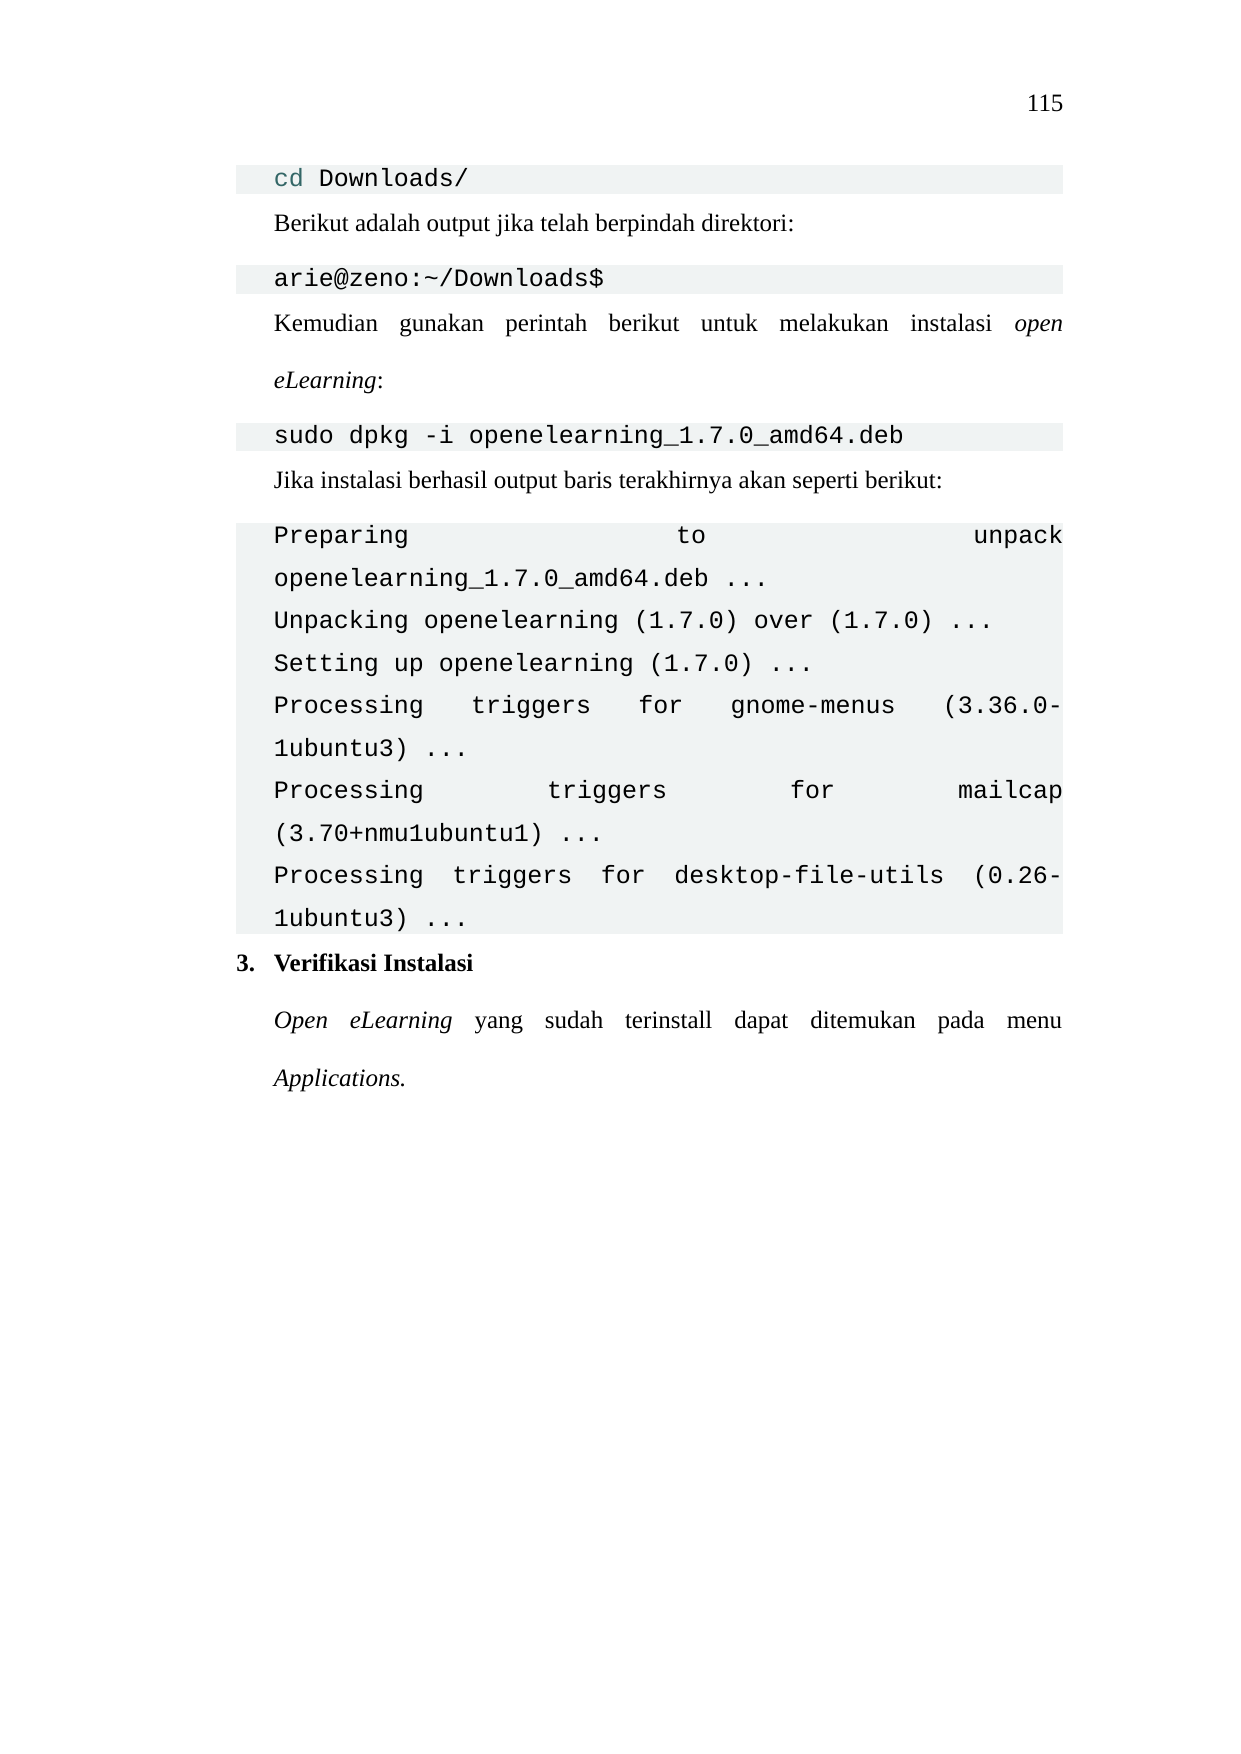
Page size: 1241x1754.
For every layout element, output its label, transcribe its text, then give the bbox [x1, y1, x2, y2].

list sudo dpkg -i openelearning_1.7.0_amd64.deb [236, 423, 1063, 451]
list Setting up openelearning (1.7.0) ... [236, 650, 1063, 679]
list Open eLearning yang sudah terinstall dapat ditemukan pada menu Applications. [236, 1005, 1063, 1092]
list Kemudian gunakan perintah berikut untuk melakukan instalasi open eLearning: [236, 308, 1063, 394]
list Berikut adalah output jika telah berpindah direktori: [236, 208, 1063, 237]
list Processing triggers for gnome-menus (3.36.0-1ubuntu3) ... [236, 693, 1063, 764]
list Jika instalasi berhasil output baris terakhirnya akan seperti berikut: [236, 465, 1063, 494]
list Processing triggers for mailcap (3.70+nmu1ubuntu1) ... [236, 778, 1063, 849]
list Processing triggers for desktop-file-utils (0.26-1ubuntu3) ... [236, 863, 1063, 934]
list Unpacking openelearning (1.7.0) over (1.7.0) ... [236, 608, 1063, 636]
list Verifikasi Instalasi [236, 948, 1063, 977]
list Preparing to unpack openelearning_1.7.0_amd64.deb ... [236, 523, 1063, 594]
list arie@zeno:~/Downloads$ [236, 265, 1063, 294]
list cd Downloads/ [236, 165, 1063, 194]
